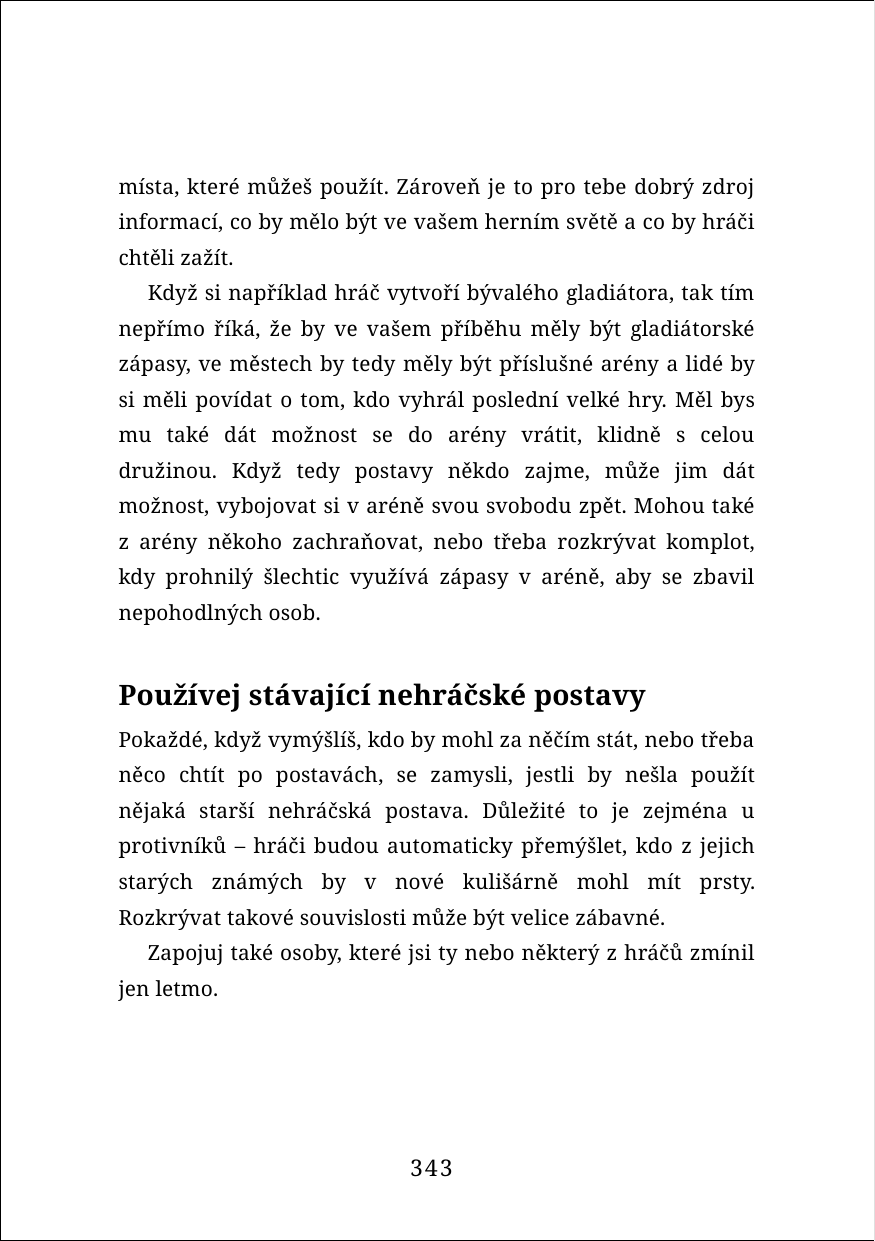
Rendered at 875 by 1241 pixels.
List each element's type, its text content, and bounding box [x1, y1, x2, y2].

subtitle Používej stávající nehráčské postavy [118, 675, 756, 713]
text Pokaždé, když vymýšlíš, kdo by mohl za něčím stát, nebo třeba něco chtít po postavách, se zamysli, jestli by nešla použít nějaká starší nehráčská postava. Důležité to je zejména u protivníků – hráči budou automaticky přemýšlet, kdo z jejich starých známých by v nové kulišárně mohl mít prsty. Rozkrývat takové souvislosti může být velice zábavné. Zapojuj také osoby, které jsi ty nebo některý z hráčů zmínil jen letmo. [118, 725, 756, 1002]
text místa, které můžeš použít. Zároveň je to pro tebe dobrý zdroj informací, co by mělo být ve vašem herním světě a co by hráči chtěli zažít. Když si například hráč vytvoří bývalého gladiátora, tak tím nepřímo říká, že by ve vašem příběhu měly být gladiátorské zápasy, ve městech by tedy měly být příslušné arény a lidé by si měli povídat o tom, kdo vyhrál poslední velké hry. Měl bys mu také dát možnost se do arény vrátit, klidně s celou družinou. Když tedy postavy někdo zajme, může jim dát možnost, vybojovat si v aréně svou svobodu zpět. Mohou také z arény někoho zachraňovat, nebo třeba rozkrývat komplot, kdy prohnilý šlechtic využívá zápasy v aréně, aby se zbavil nepohodlných osob. [118, 172, 756, 626]
